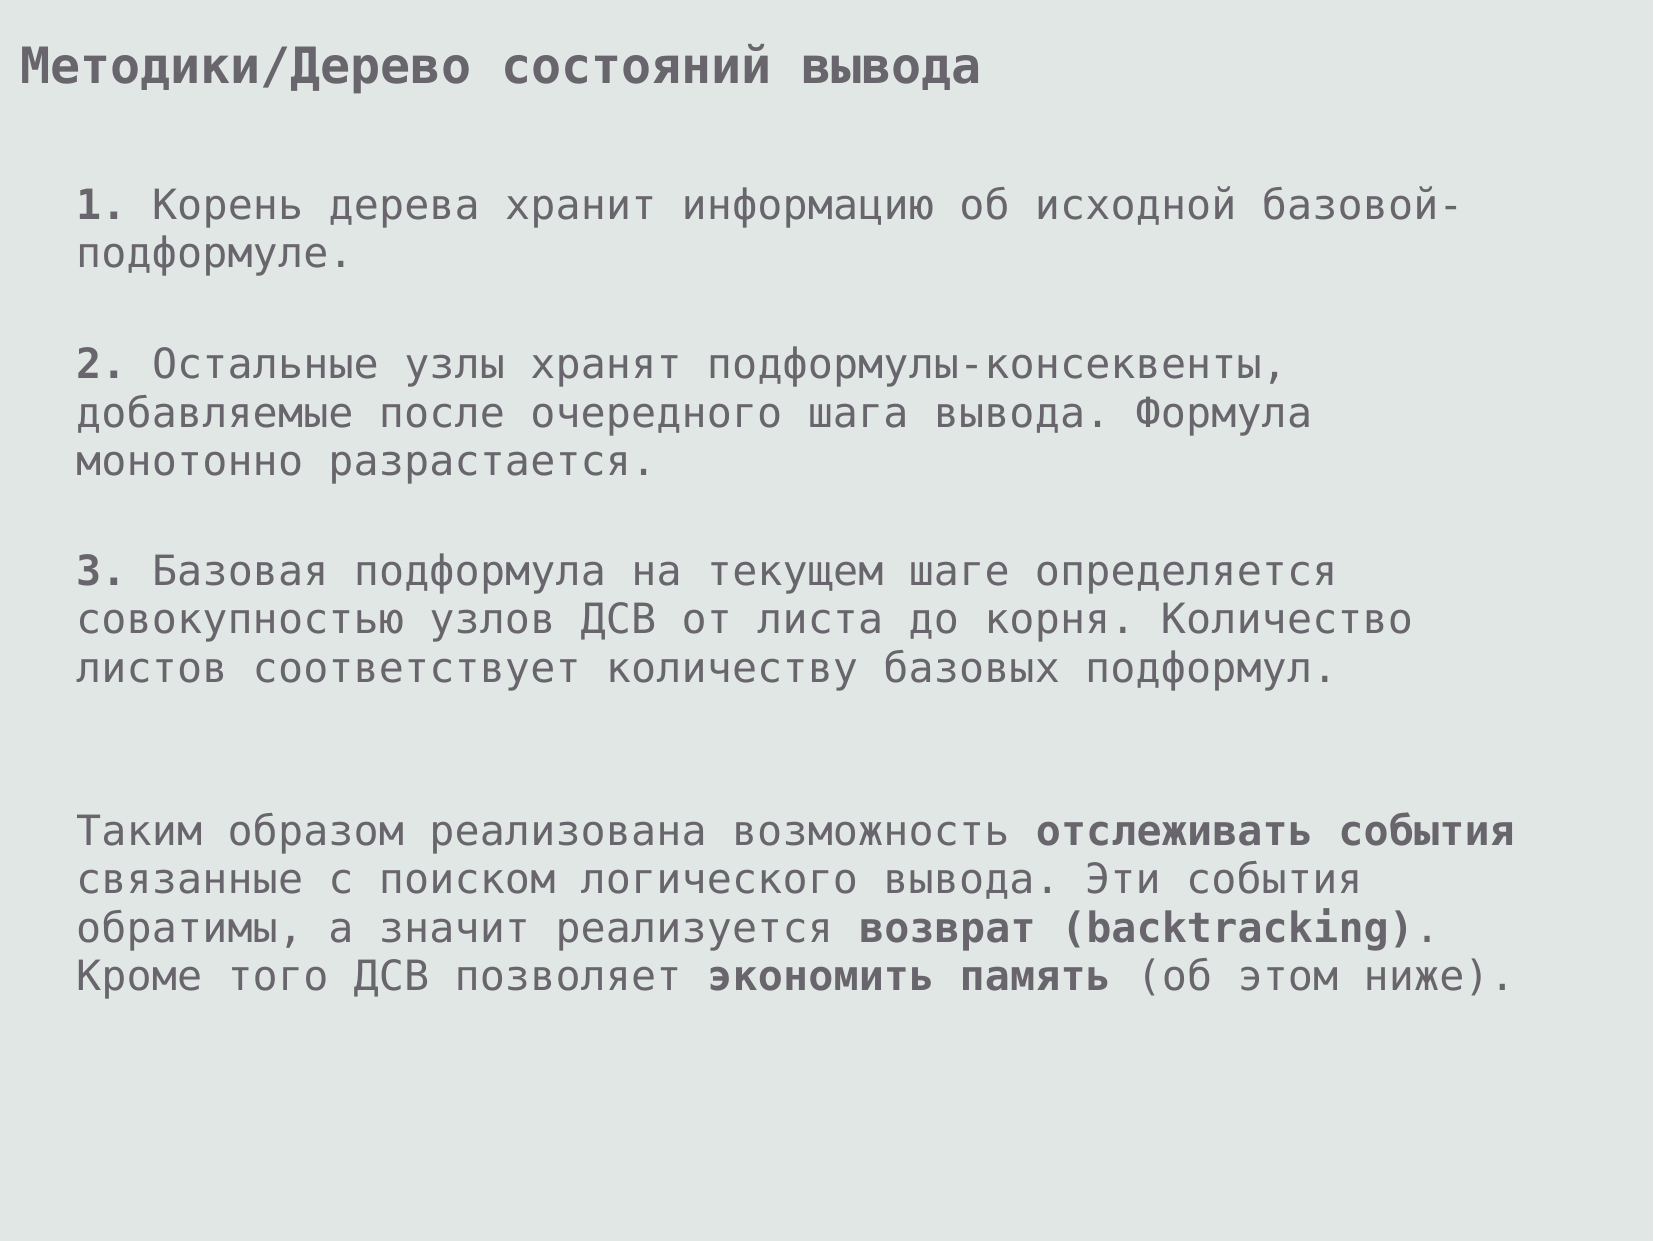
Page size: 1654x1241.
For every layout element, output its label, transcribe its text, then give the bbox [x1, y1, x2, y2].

text_box 1. Корень дерева хранит информацию об исходной базовой-подформуле. [61, 173, 1572, 286]
text_box Таким образом реализована возможность отслеживать события связанные с поиском логического вывода. Эти события обратимы, а значит реализуется возврат (backtracking). Кроме того ДСВ позволяет экономить память (об этом ниже). [61, 799, 1572, 1008]
text_box 3. Базовая подформула на текущем шаге определяется совокупностью узлов ДСВ от листа до корня. Количество листов соответствует количеству базовых подформул. [61, 539, 1572, 700]
text_box Методики/Дерево состояний вывода [6, 30, 1231, 104]
text_box 2. Остальные узлы хранят подформулы-консеквенты, добавляемые после очередного шага вывода. Формула монотонно разрастается. [61, 332, 1572, 493]
